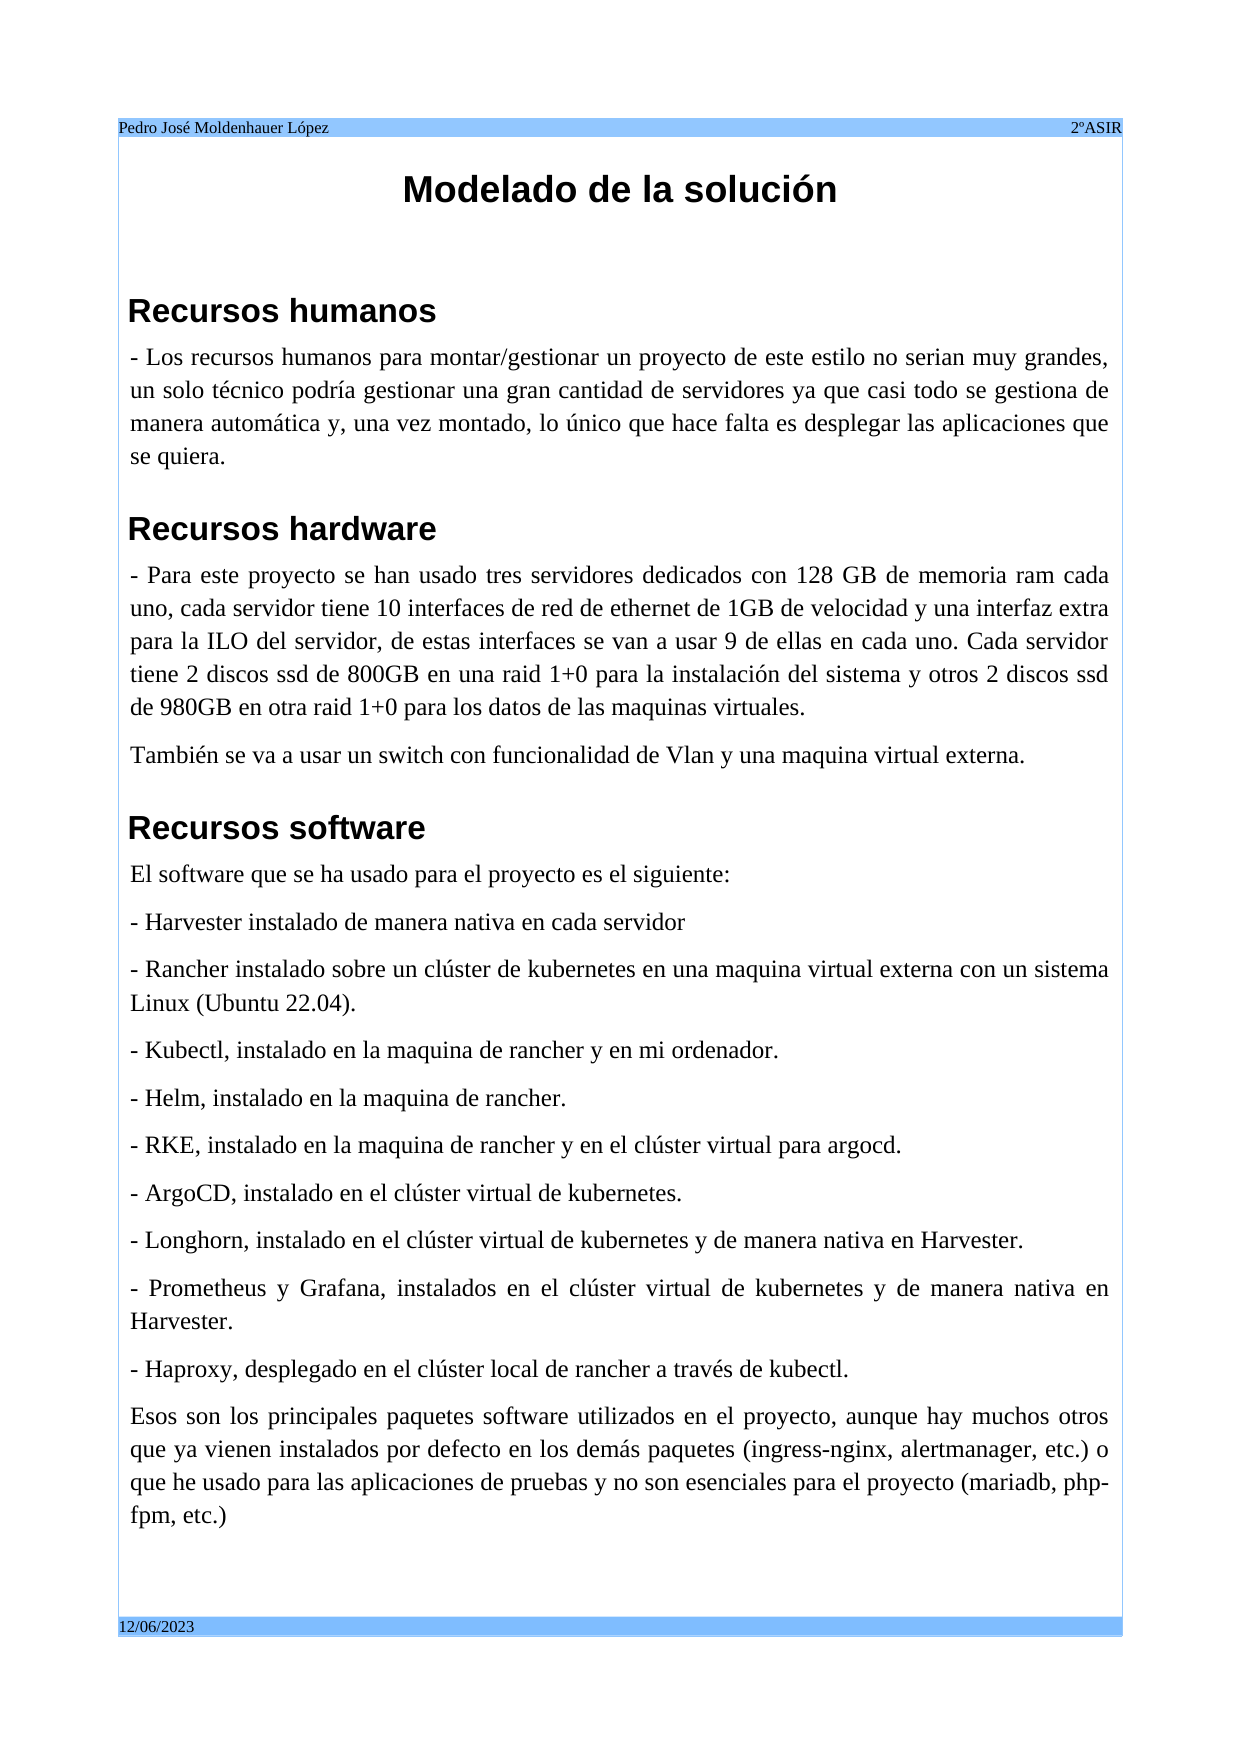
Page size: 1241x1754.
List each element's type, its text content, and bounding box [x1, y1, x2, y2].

text - Haproxy, desplegado en el clúster local de rancher a través de kubectl. [130, 1354, 1110, 1383]
text - ArgoCD, instalado en el clúster virtual de kubernetes. [130, 1178, 1110, 1207]
text - Prometheus y Grafana, instalados en el clúster virtual de kubernetes y de manera nativa en Harvester. [130, 1273, 1110, 1335]
subtitle Recursos hardware [119, 509, 1122, 548]
text También se va a usar un switch con funcionalidad de Vlan y una maquina virtual externa. [130, 740, 1110, 769]
text - Kubectl, instalado en la maquina de rancher y en mi ordenador. [130, 1035, 1110, 1064]
text - RKE, instalado en la maquina de rancher y en el clúster virtual para argocd. [130, 1130, 1110, 1159]
text - Helm, instalado en la maquina de rancher. [130, 1083, 1110, 1112]
text El software que se ha usado para el proyecto es el siguiente: [130, 859, 1110, 888]
subtitle Recursos humanos [119, 291, 1122, 329]
text - Rancher instalado sobre un clúster de kubernetes en una maquina virtual externa con un sistema Linux (Ubuntu 22.04). [130, 954, 1110, 1016]
text - Los recursos humanos para montar/gestionar un proyecto de este estilo no serian muy grandes, un solo técnico podría gestionar una gran cantidad de servidores ya que casi todo se gestiona de manera automática y, una vez montado, lo único que hace falta es desplegar las aplicaciones que se quiera. [130, 342, 1110, 470]
text - Harvester instalado de manera nativa en cada servidor [130, 907, 1110, 936]
subtitle Modelado de la solución [119, 167, 1122, 210]
text Esos son los principales paquetes software utilizados en el proyecto, aunque hay muchos otros que ya vienen instalados por defecto en los demás paquetes (ingress-nginx, alertmanager, etc.) o que he usado para las aplicaciones de pruebas y no son esenciales para el proyecto (mariadb, php-fpm, etc.) [130, 1401, 1110, 1529]
text - Longhorn, instalado en el clúster virtual de kubernetes y de manera nativa en Harvester. [130, 1226, 1110, 1254]
subtitle Recursos software [119, 808, 1122, 847]
text - Para este proyecto se han usado tres servidores dedicados con 128 GB de memoria ram cada uno, cada servidor tiene 10 interfaces de red de ethernet de 1GB de velocidad y una interfaz extra para la ILO del servidor, de estas interfaces se van a usar 9 de ellas en cada uno. Cada servidor tiene 2 discos ssd de 800GB en una raid 1+0 para la instalación del sistema y otros 2 discos ssd de 980GB en otra raid 1+0 para los datos de las maquinas virtuales. [130, 560, 1110, 721]
